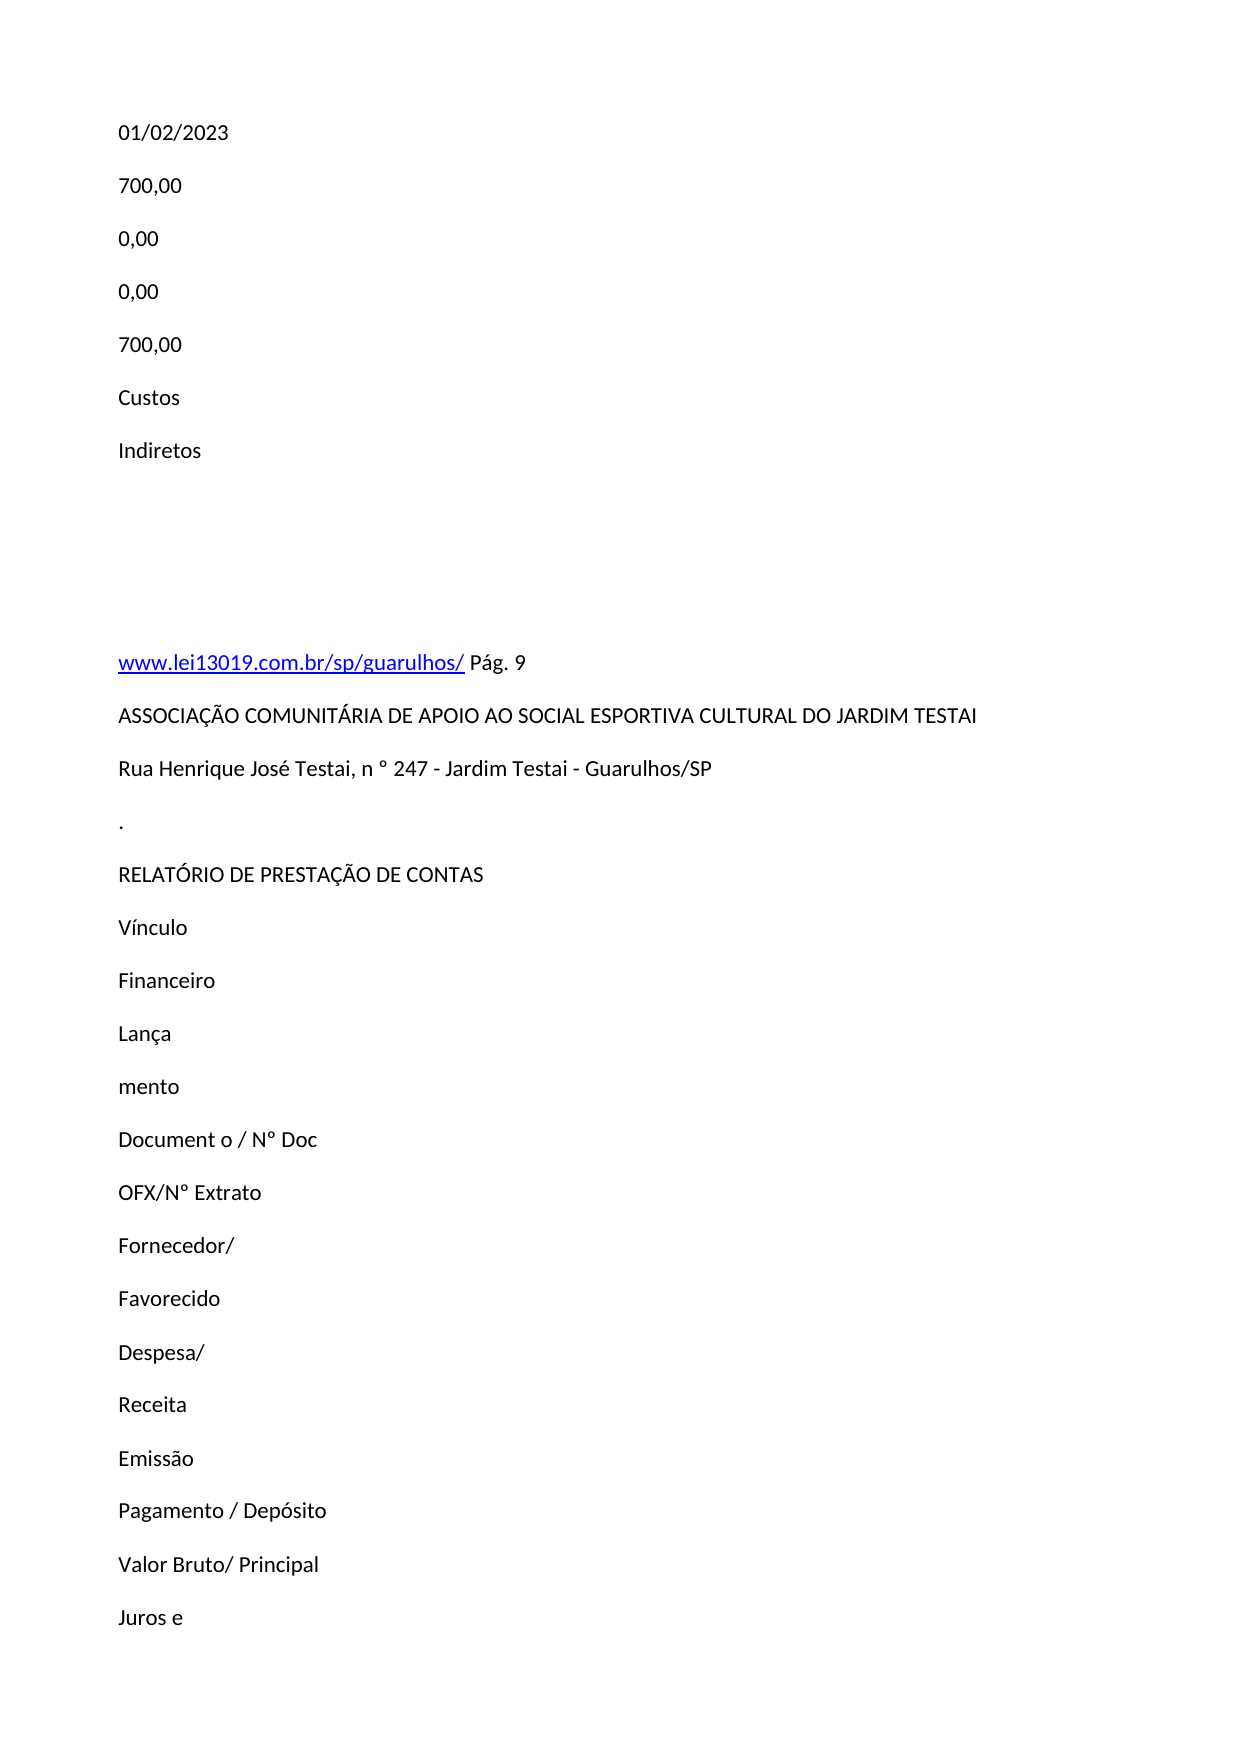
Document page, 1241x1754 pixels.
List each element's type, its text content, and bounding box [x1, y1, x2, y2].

text 700,00 [118, 330, 1122, 358]
text 0,00 [118, 224, 1122, 252]
text Pagamento / Depósito [118, 1497, 1122, 1525]
text www.lei13019.com.br/sp/guarulhos/ Pág. 9 [118, 648, 1122, 676]
text Vínculo [118, 913, 1122, 941]
text RELATÓRIO DE PRESTAÇÃO DE CONTAS [118, 860, 1122, 888]
text Fornecedor/ [118, 1232, 1122, 1259]
text Document o / Nº Doc [118, 1126, 1122, 1153]
text 0,00 [118, 277, 1122, 305]
text Juros e [118, 1603, 1122, 1631]
text 700,00 [118, 171, 1122, 199]
text mento [118, 1072, 1122, 1101]
text Despesa/ [118, 1338, 1122, 1366]
text Favorecido [118, 1284, 1122, 1313]
text ASSOCIAÇÃO COMUNITÁRIA DE APOIO AO SOCIAL ESPORTIVA CULTURAL DO JARDIM TESTAI [118, 701, 1122, 729]
text Indiretos [118, 436, 1122, 464]
text Financeiro [118, 966, 1122, 994]
text . [118, 807, 1122, 835]
text Valor Bruto/ Principal [118, 1550, 1122, 1578]
text Rua Henrique José Testai, n º 247 - Jardim Testai - Guarulhos/SP [118, 754, 1122, 782]
text Custos [118, 383, 1122, 411]
text Lança [118, 1019, 1122, 1047]
text OFX/Nº Extrato [118, 1178, 1122, 1207]
text Receita [118, 1391, 1122, 1419]
text 01/02/2023 [118, 118, 1122, 146]
text Emissão [118, 1444, 1122, 1472]
